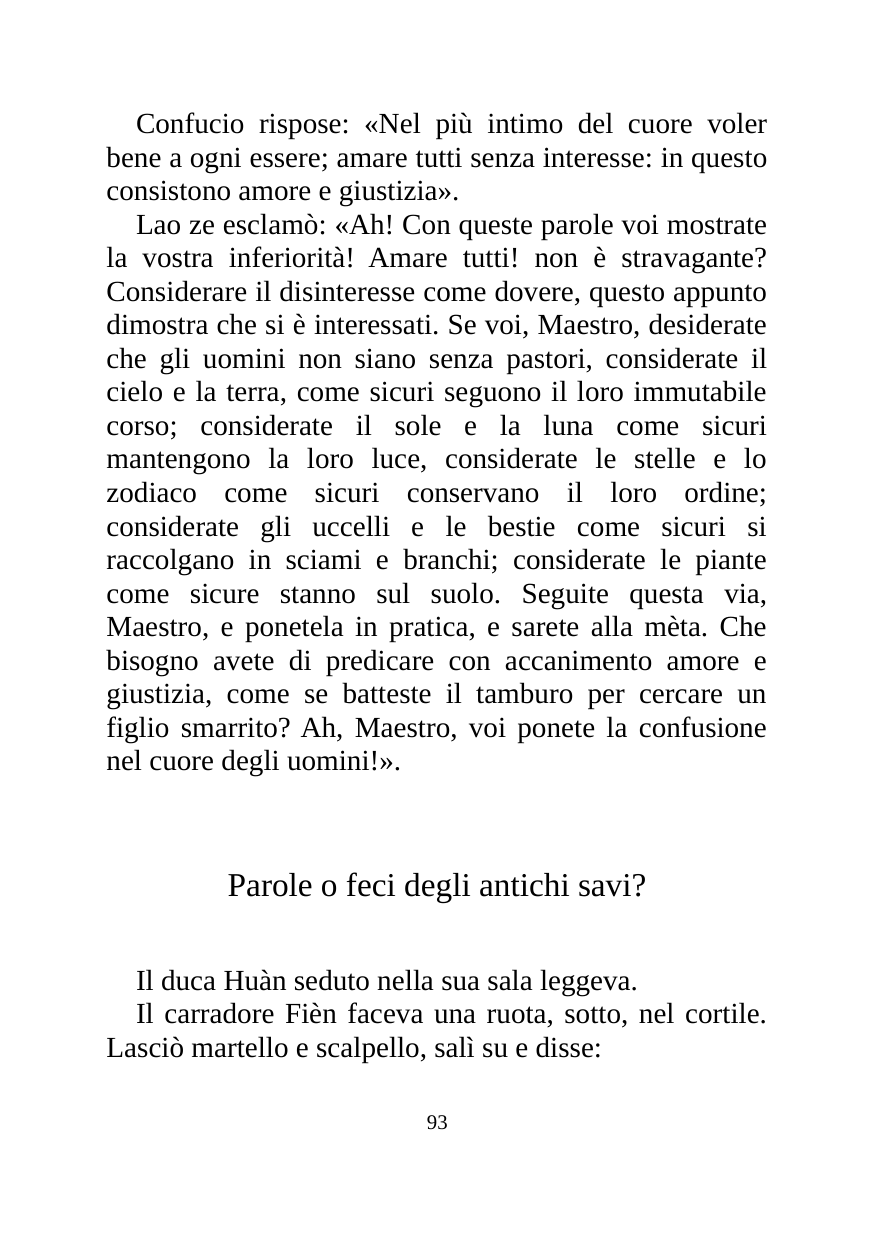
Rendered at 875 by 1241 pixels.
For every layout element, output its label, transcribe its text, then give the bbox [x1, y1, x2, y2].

subtitle Parole o feci degli antichi savi? [106, 866, 768, 904]
text Lao ze esclamò: «Ah! Con queste parole voi mostrate la vostra inferiorità! Amare tutti! non è stravagante? Considerare il disinteresse come dovere, questo appunto dimostra che si è interessati. Se voi, Maestro, desiderate che gli uomini non siano senza pastori, considerate il cielo e la terra, come sicuri seguono il loro immutabile corso; considerate il sole e la luna come sicuri mantengono la loro luce, considerate le stelle e lo zodiaco come sicuri conservano il loro ordine; considerate gli uccelli e le bestie come sicuri si raccolgano in sciami e branchi; considerate le piante come sicure stanno sul suolo. Seguite questa via, Maestro, e ponetela in pratica, e sarete alla mèta. Che bisogno avete di predicare con accanimento amore e giustizia, come se batteste il tamburo per cercare un figlio smarrito? Ah, Maestro, voi ponete la confusione nel cuore degli uomini!». [106, 207, 768, 777]
text Il carradore Fièn faceva una ruota, sotto, nel cortile. Lasciò martello e scalpello, salì su e disse: [106, 997, 768, 1064]
text Confucio rispose: «Nel più intimo del cuore voler bene a ogni essere; amare tutti senza interesse: in questo consistono amore e giustizia». [106, 106, 768, 207]
text Il duca Huàn seduto nella sua sala leggeva. [106, 963, 768, 997]
